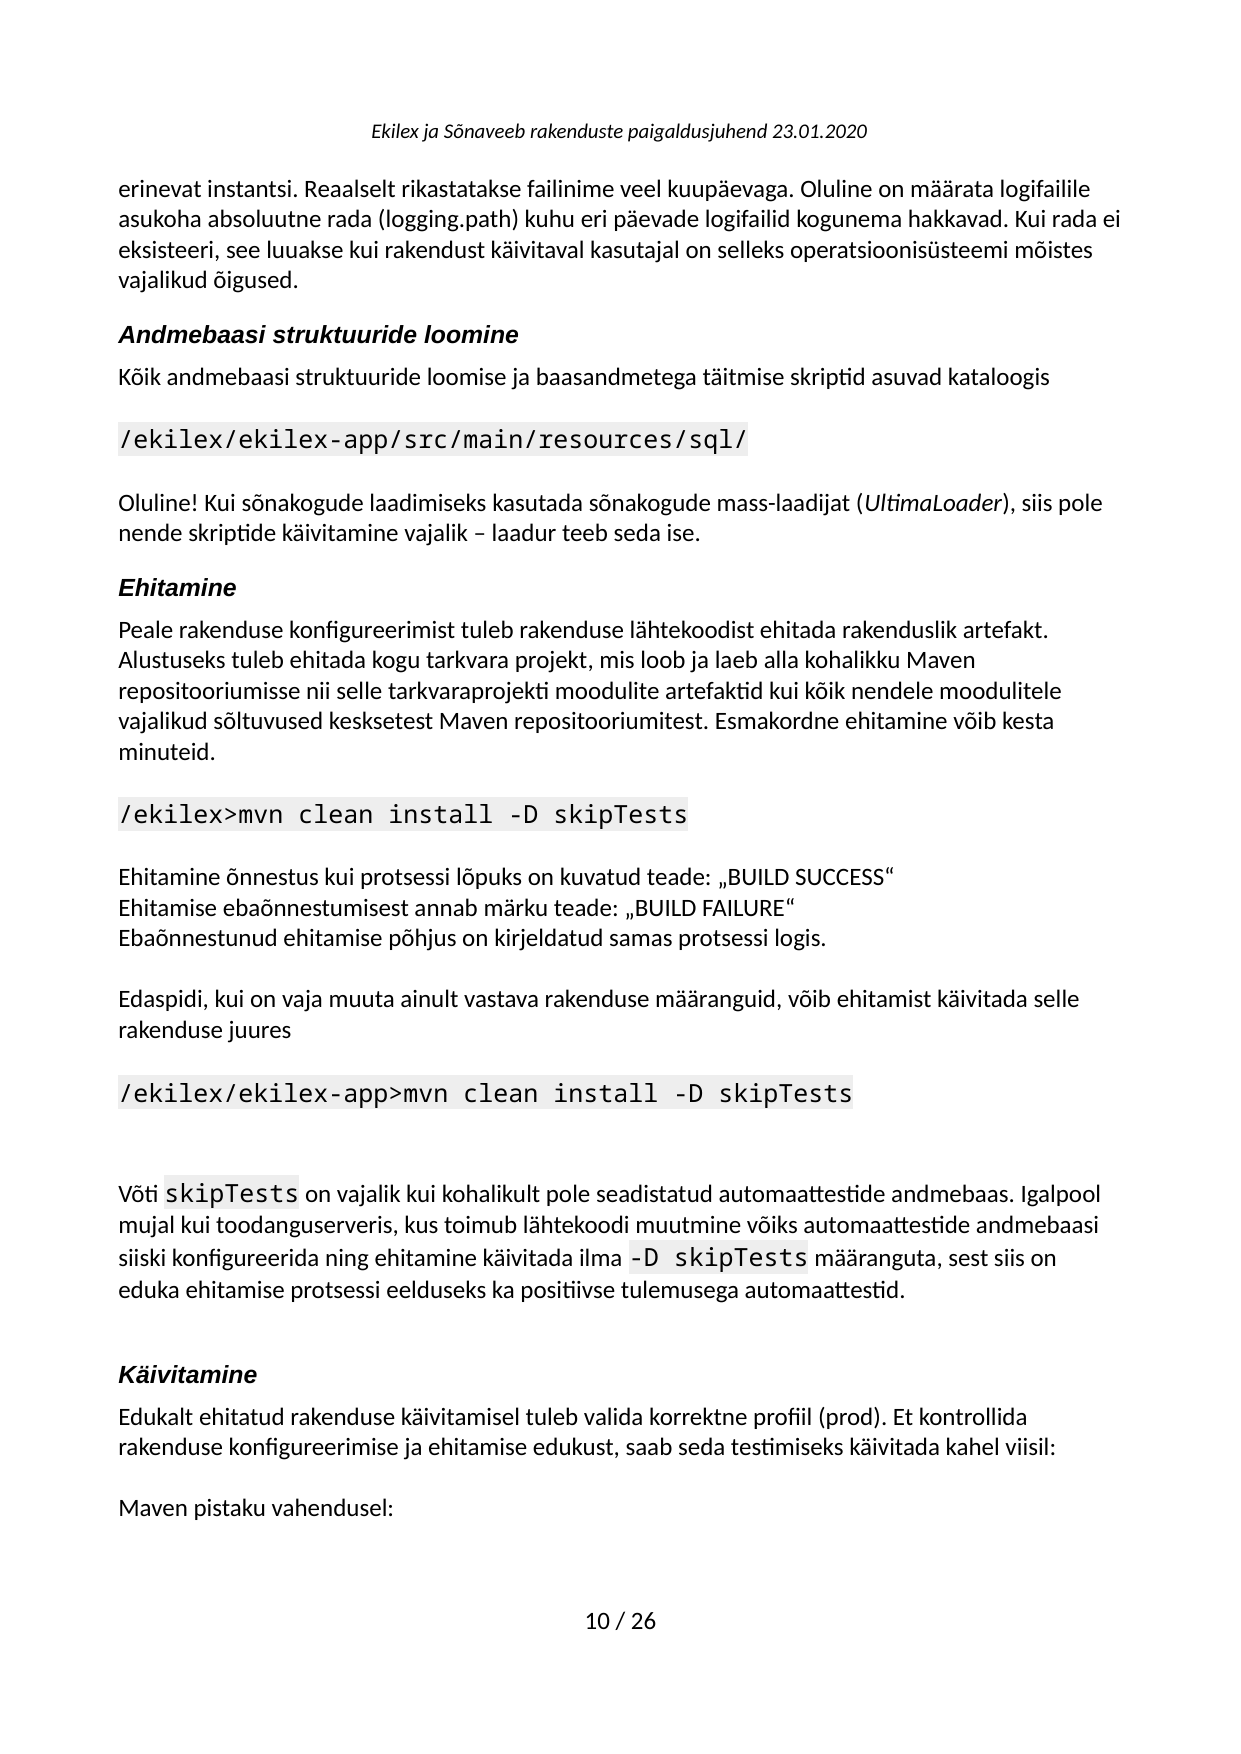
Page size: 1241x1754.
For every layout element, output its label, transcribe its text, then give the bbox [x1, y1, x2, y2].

text Edaspidi, kui on vaja muuta ainult vastava rakenduse määranguid, võib ehitamist käivitada selle rakenduse juures [118, 984, 1122, 1045]
text /ekilex/ekilex-app>mvn clean install -D skipTests [118, 1075, 1122, 1109]
subtitle Käivitamine [118, 1360, 1122, 1388]
text Ebaõnnestunud ehitamise põhjus on kirjeldatud samas protsessi logis. [118, 923, 1122, 953]
text Oluline! Kui sõnakogude laadimiseks kasutada sõnakogude mass-laadijat (UltimaLoader), siis pole nende skriptide käivitamine vajalik – laadur teeb seda ise. [118, 487, 1122, 548]
text Kõik andmebaasi struktuuride loomise ja baasandmetega täitmise skriptid asuvad kataloogis [118, 361, 1122, 392]
text Ehitamine õnnestus kui protsessi lõpuks on kuvatud teade: „BUILD SUCCESS“ [118, 862, 1122, 892]
subtitle Ehitamine [118, 573, 1122, 601]
text Alustuseks tuleb ehitada kogu tarkvara projekt, mis loob ja laeb alla kohalikku Maven repositooriumisse nii selle tarkvaraprojekti moodulite artefaktid kui kõik nendele moodulitele vajalikud sõltuvused kesksetest Maven repositooriumitest. Esmakordne ehitamine võib kesta minuteid. [118, 644, 1122, 766]
subtitle Andmebaasi struktuuride loomine [118, 320, 1122, 349]
text Maven pistaku vahendusel: [118, 1493, 1122, 1523]
text Võti skipTests on vajalik kui kohalikult pole seadistatud automaattestide andmebaas. Igalpool mujal kui toodanguserveris, kus toimub lähtekoodi muutmine võiks automaattestide andmebaasi siiski konfigureerida ning ehitamine käivitada ilma -D skipTests määranguta, sest siis on eduka ehitamise protsessi eelduseks ka positiivse tulemusega automaattestid. [118, 1175, 1122, 1304]
text Peale rakenduse konfigureerimist tuleb rakenduse lähtekoodist ehitada rakenduslik artefakt. [118, 614, 1122, 644]
text /ekilex>mvn clean install -D skipTests [118, 797, 1122, 831]
text /ekilex/ekilex-app/src/main/resources/sql/ [118, 422, 1122, 456]
text erinevat instantsi. Reaalselt rikastatakse failinime veel kuupäevaga. Oluline on määrata logifailile asukoha absoluutne rada (logging.path) kuhu eri päevade logifailid kogunema hakkavad. Kui rada ei eksisteeri, see luuakse kui rakendust käivitaval kasutajal on selleks operatsioonisüsteemi mõistes vajalikud õigused. [118, 173, 1122, 295]
text Edukalt ehitatud rakenduse käivitamisel tuleb valida korrektne profiil (prod). Et kontrollida rakenduse konfigureerimise ja ehitamise edukust, saab seda testimiseks käivitada kahel viisil: [118, 1401, 1122, 1462]
text Ehitamise ebaõnnestumisest annab märku teade: „BUILD FAILURE“ [118, 892, 1122, 923]
